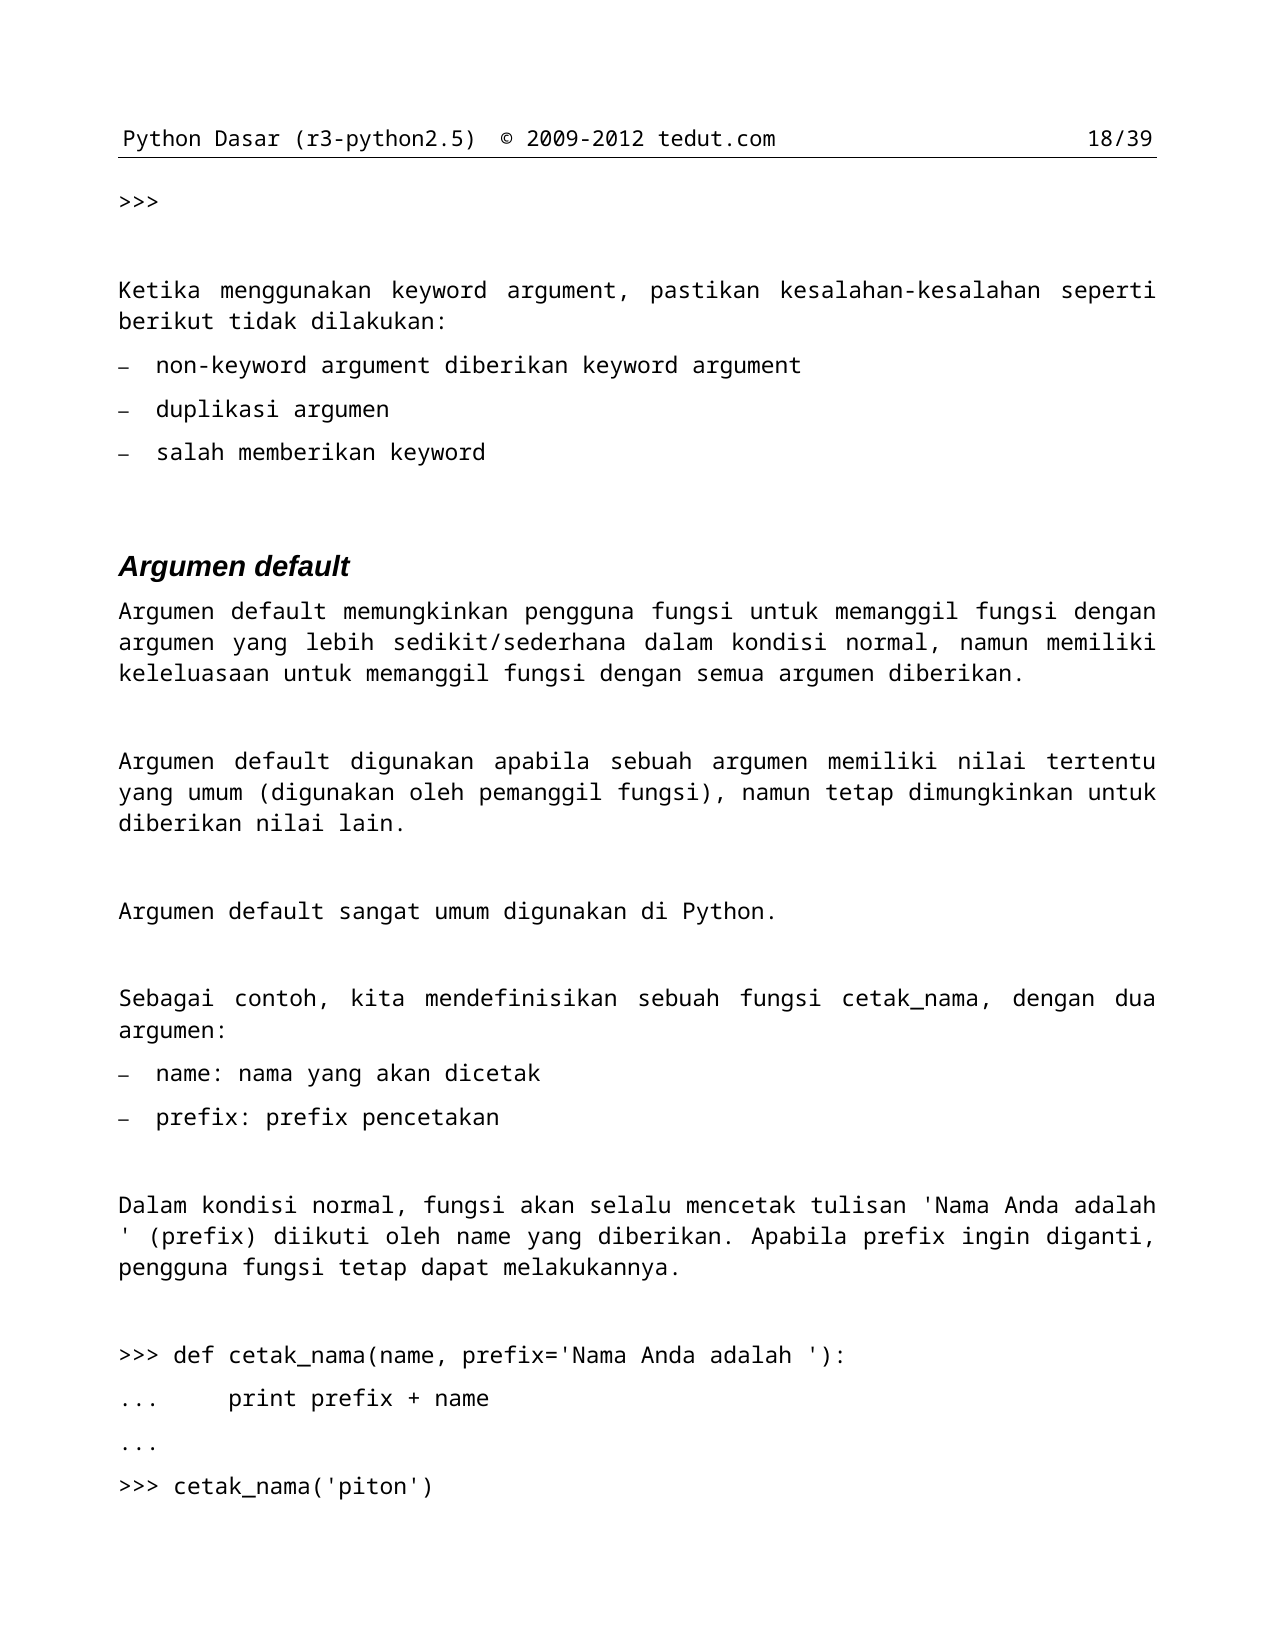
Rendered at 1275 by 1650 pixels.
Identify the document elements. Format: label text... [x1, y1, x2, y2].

text Dalam kondisi normal, fungsi akan selalu mencetak tulisan 'Nama Anda adalah ' (prefix) diikuti oleh name yang diberikan. Apabila prefix ingin diganti, pengguna fungsi tetap dapat melakukannya. [118, 1188, 1157, 1282]
list salah memberikan keyword [118, 436, 1157, 467]
text Argumen default digunakan apabila sebuah argumen memiliki nilai tertentu yang umum (digunakan oleh pemanggil fungsi), namun tetap dimungkinkan untuk diberikan nilai lain. [118, 745, 1157, 838]
list name: nama yang akan dicetak [118, 1057, 1157, 1088]
text Ketika menggunakan keyword argument, pastikan kesalahan-kesalahan seperti berikut tidak dilakukan: [118, 274, 1157, 336]
text Argumen default sangat umum digunakan di Python. [118, 895, 1157, 926]
text >>> [118, 186, 1157, 217]
text >>> cetak_nama('piton') [118, 1470, 1157, 1501]
list duplikasi argumen [118, 392, 1157, 424]
text ... print prefix + name [118, 1382, 1157, 1413]
text ... [118, 1426, 1157, 1457]
list prefix: prefix pencetakan [118, 1101, 1157, 1132]
subtitle Argumen default [118, 549, 1157, 582]
text >>> def cetak_nama(name, prefix='Nama Anda adalah '): [118, 1338, 1157, 1370]
text Argumen default memungkinkan pengguna fungsi untuk memanggil fungsi dengan argumen yang lebih sedikit/sederhana dalam kondisi normal, namun memiliki keleluasaan untuk memanggil fungsi dengan semua argumen diberikan. [118, 595, 1157, 688]
list non-keyword argument diberikan keyword argument [118, 349, 1157, 380]
text Sebagai contoh, kita mendefinisikan sebuah fungsi cetak_nama, dengan dua argumen: [118, 982, 1157, 1045]
